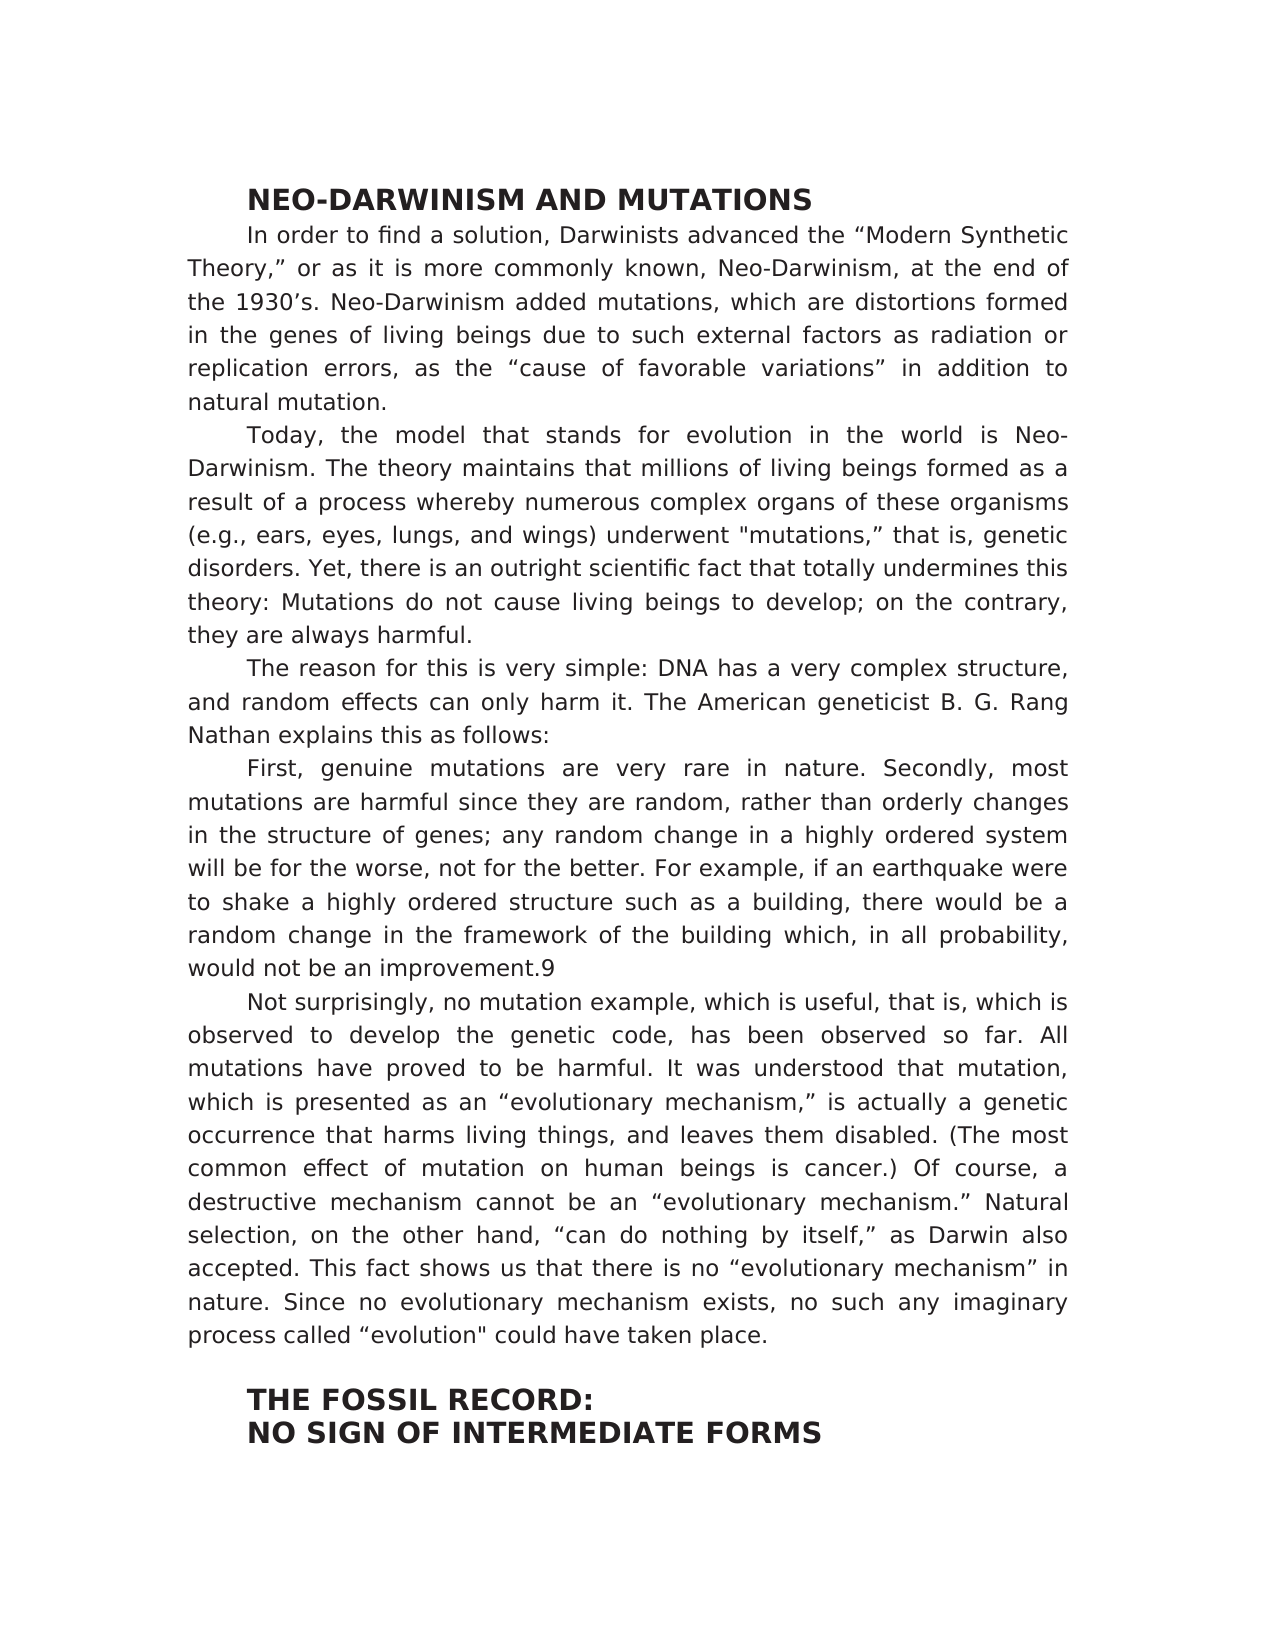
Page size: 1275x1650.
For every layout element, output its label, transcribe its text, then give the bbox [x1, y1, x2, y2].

text NEO-DARWINISM AND MUTATIONS [187, 183, 1070, 217]
text Today, the model that stands for evolution in the world is Neo-Darwinism. The theory maintains that millions of living beings formed as a result of a process whereby numerous complex organs of these organisms (e.g., ears, eyes, lungs, and wings) underwent "mutations,” that is, genetic disorders. Yet, there is an outright scientific fact that totally undermines this theory: Mutations do not cause living beings to develop; on the contrary, they are always harmful. [187, 417, 1070, 650]
text Not surprisingly, no mutation example, which is useful, that is, which is observed to develop the genetic code, has been observed so far. All mutations have proved to be harmful. It was understood that mutation, which is presented as an “evolutionary mechanism,” is actually a genetic occurrence that harms living things, and leaves them disabled. (The most common effect of mutation on human beings is cancer.) Of course, a destructive mechanism cannot be an “evolutionary mechanism.” Natural selection, on the other hand, “can do nothing by itself,” as Darwin also accepted. This fact shows us that there is no “evolutionary mechanism” in nature. Since no evolutionary mechanism exists, no such any imaginary process called “evolution" could have taken place. [187, 983, 1070, 1350]
text First, genuine mutations are very rare in nature. Secondly, most mutations are harmful since they are random, rather than orderly changes in the structure of genes; any random change in a highly ordered system will be for the worse, not for the better. For example, if an earthquake were to shake a highly ordered structure such as a building, there would be a random change in the framework of the building which, in all probability, would not be an improvement.9 [187, 750, 1070, 983]
text In order to find a solution, Darwinists advanced the “Modern Synthetic Theory,” or as it is more commonly known, Neo-Darwinism, at the end of the 1930’s. Neo-Darwinism added mutations, which are distortions formed in the genes of living beings due to such external factors as radiation or replication errors, as the “cause of favorable variations” in addition to natural mutation. [187, 217, 1070, 417]
text NO SIGN OF INTERMEDIATE FORMS [187, 1417, 1070, 1450]
text THE FOSSIL RECORD: [187, 1383, 1070, 1417]
text The reason for this is very simple: DNA has a very complex structure, and random effects can only harm it. The American geneticist B. G. Rang Nathan explains this as follows: [187, 650, 1070, 750]
